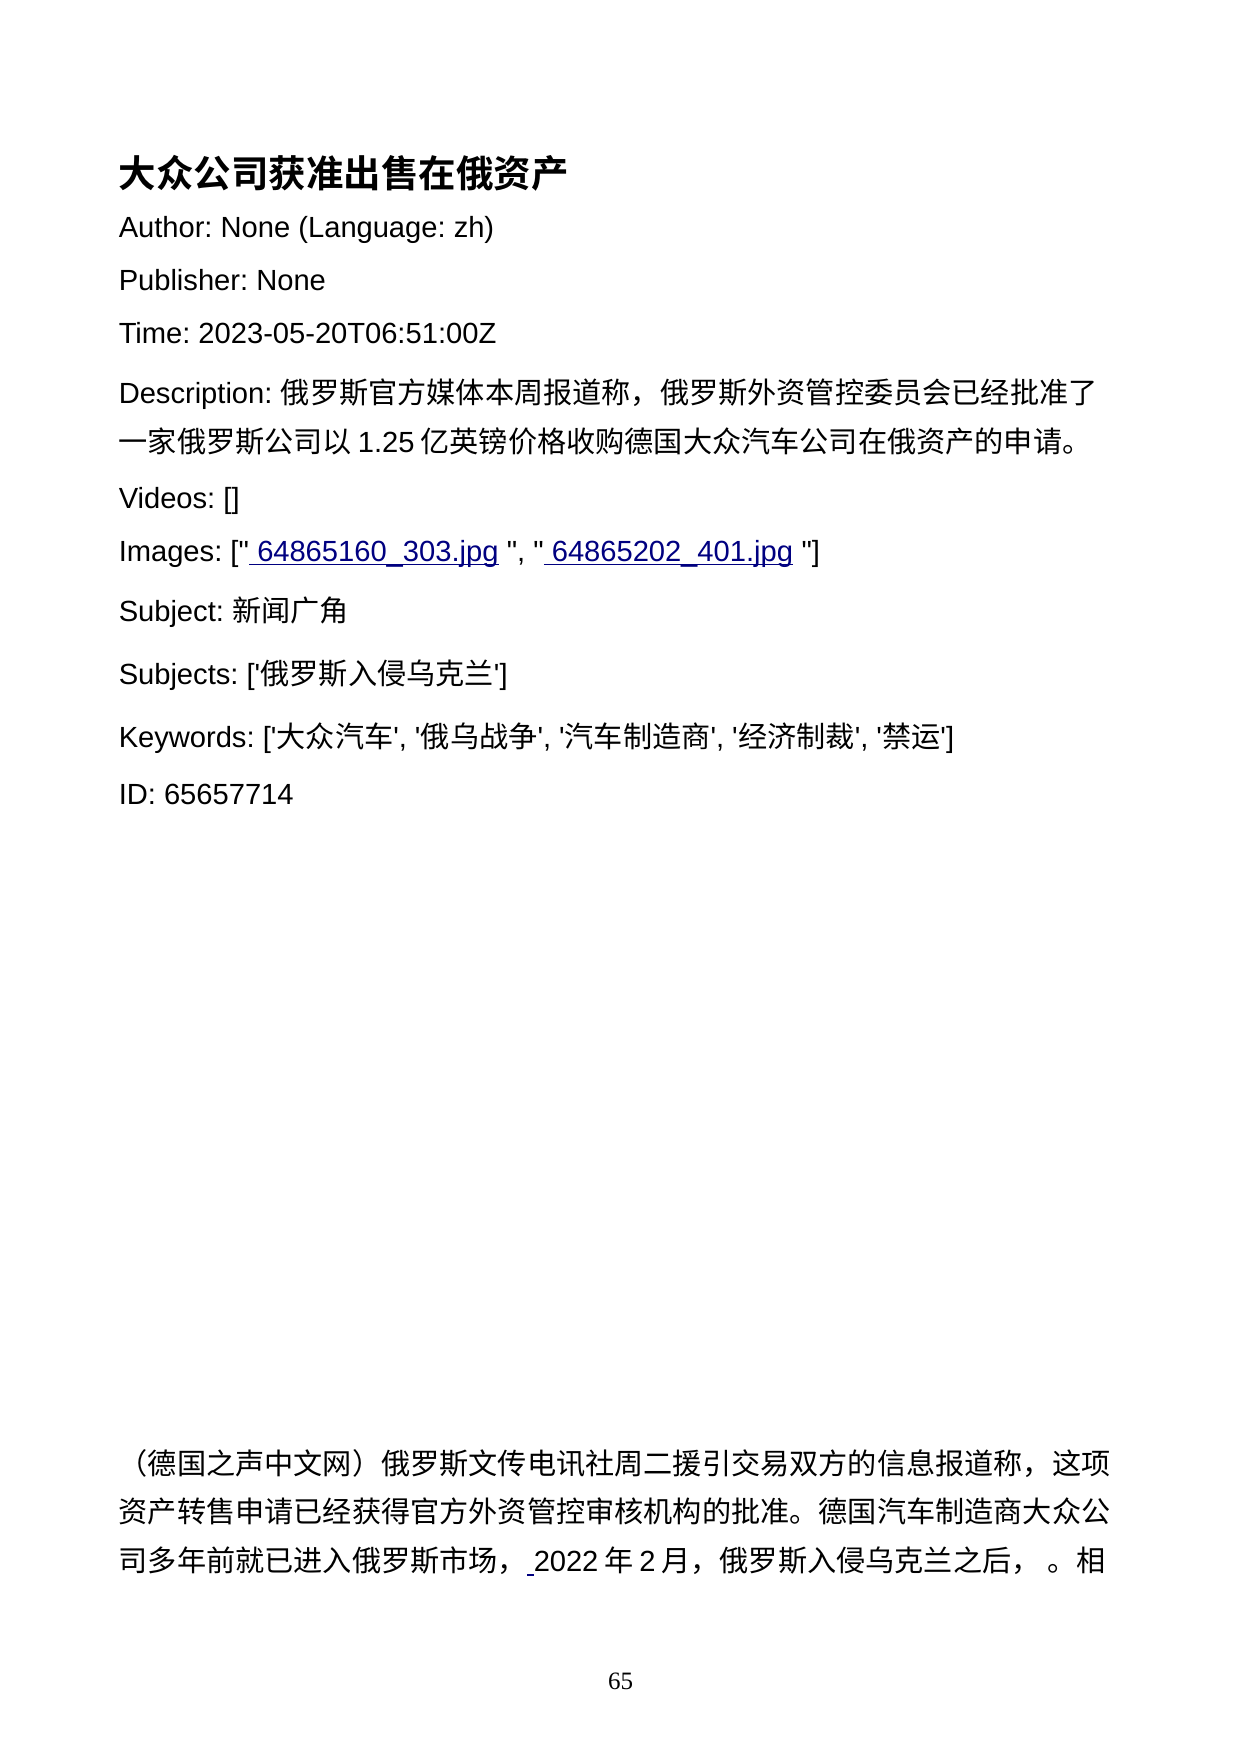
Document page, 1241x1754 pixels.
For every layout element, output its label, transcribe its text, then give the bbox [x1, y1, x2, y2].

text Subject: 新闻广角 [118, 588, 1122, 630]
text Keywords: ['大众汽车', '俄乌战争', '汽车制造商', '经济制裁', '禁运'] [118, 714, 1122, 756]
text Videos: [] [118, 481, 1122, 515]
text （德国之声中文网）俄罗斯文传电讯社周二援引交易双方的信息报道称，这项资产转售申请已经获得官方外资管控审核机构的批准。德国汽车制造商大众公司多年前就已进入俄罗斯市场， 2022年2月，俄罗斯入侵乌克兰之后， 。相 [118, 1440, 1122, 1580]
subtitle 大众公司获准出售在俄资产 [118, 143, 1122, 198]
text ID: 65657714 [118, 777, 1122, 811]
text Description: 俄罗斯官方媒体本周报道称，俄罗斯外资管控委员会已经批准了一家俄罗斯公司以1.25亿英镑价格收购德国大众汽车公司在俄资产的申请。 [118, 370, 1122, 461]
text Publisher: None [118, 263, 1122, 297]
text Subjects: ['俄罗斯入侵乌克兰'] [118, 651, 1122, 693]
text Author: None (Language: zh) [118, 210, 1122, 244]
text Images: [" 64865160_303.jpg ", " 64865202_401.jpg "] [118, 534, 1122, 568]
text Time: 2023-05-20T06:51:00Z [118, 317, 1122, 350]
